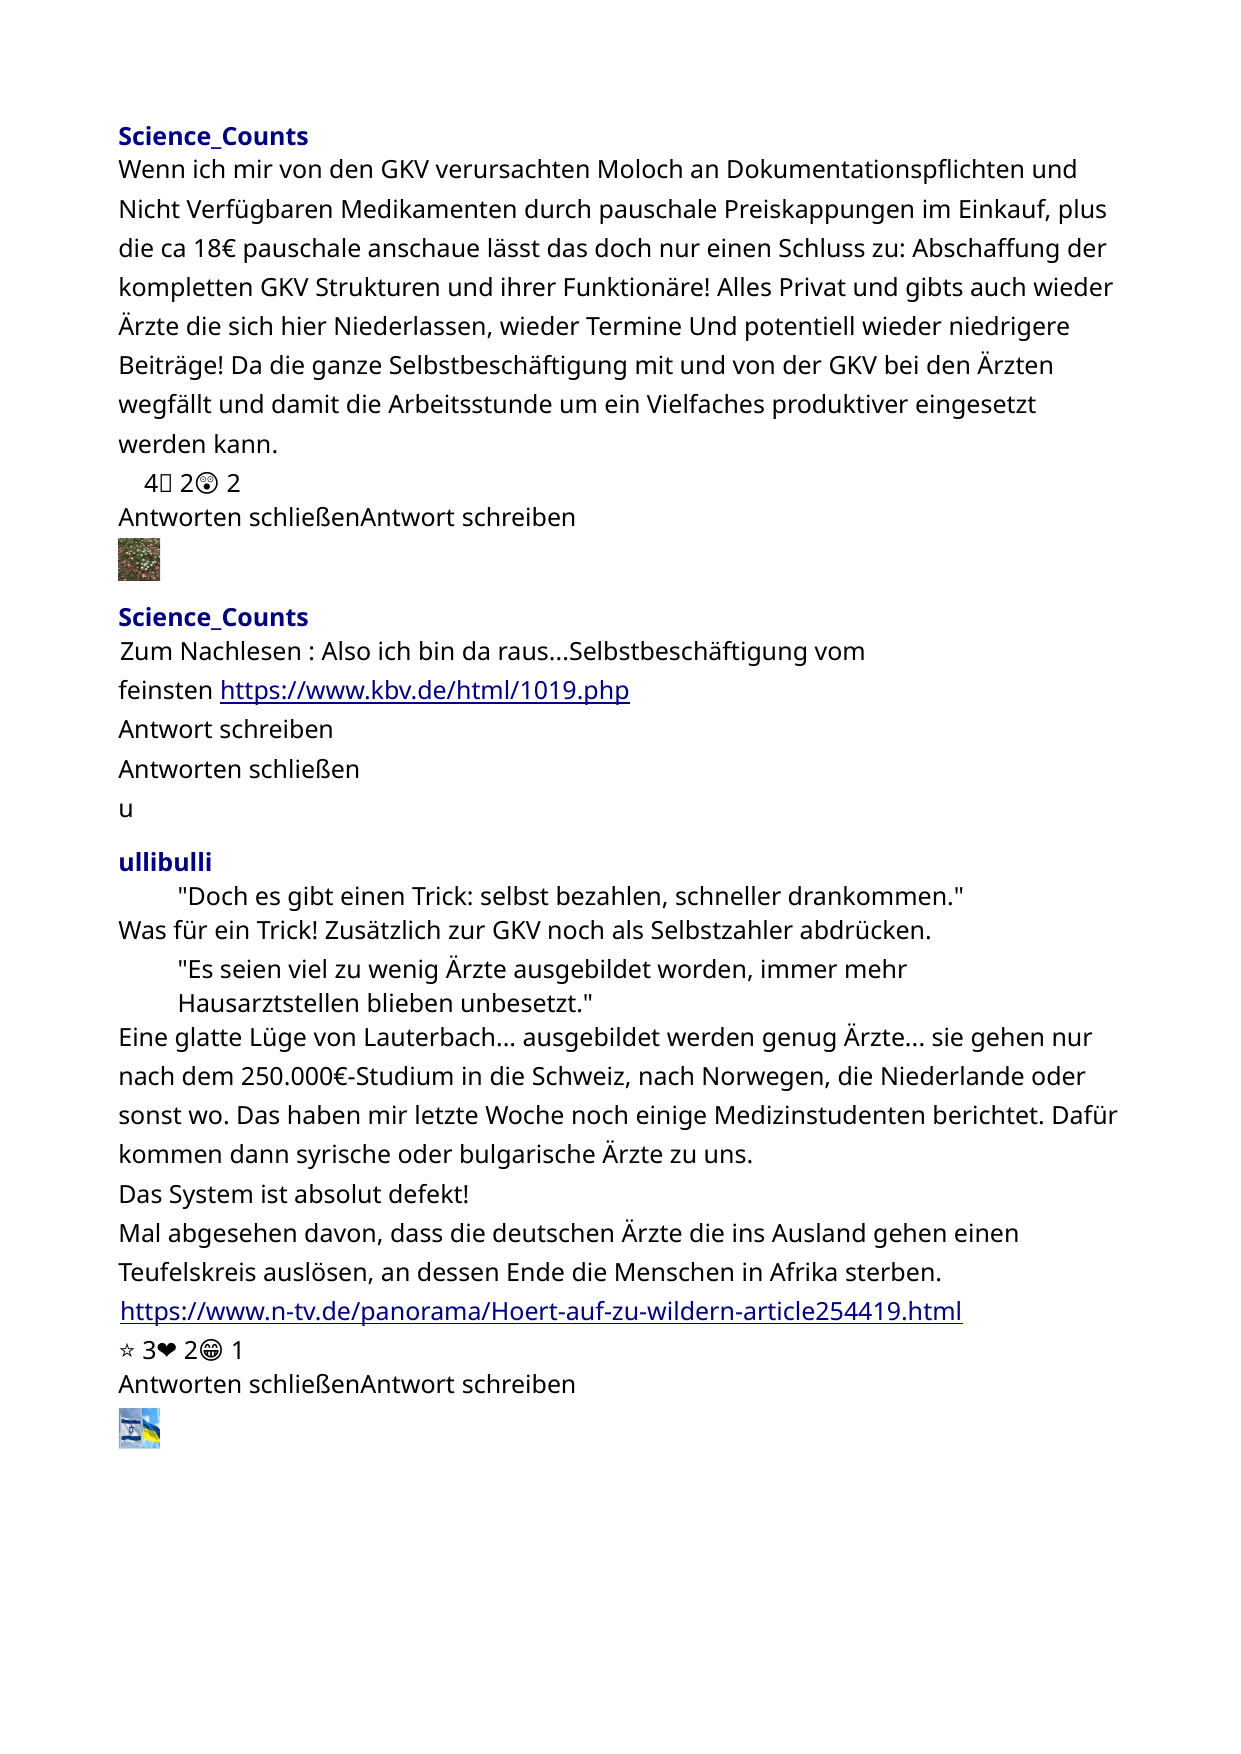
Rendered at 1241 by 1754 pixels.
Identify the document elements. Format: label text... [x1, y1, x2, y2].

text "Es seien viel zu wenig Ärzte ausgebildet worden, immer mehr Hausarztstellen blieben unbesetzt." [177, 952, 1063, 1020]
text u [118, 791, 1122, 824]
text https://www.n-tv.de/panorama/Hoert-auf-zu-wildern-article254419.html [118, 1294, 1122, 1328]
text ⭐️ 3❤️ 2😁 1 [118, 1333, 1122, 1367]
text Eine glatte Lüge von Lauterbach... ausgebildet werden genug Ärzte... sie gehen nur nach dem 250.000€-Studium in die Schweiz, nach Norwegen, die Niederlande oder sonst wo. Das haben mir letzte Woche noch einige Medizinstudenten berichtet. Dafür kommen dann syrische oder bulgarische Ärzte zu uns. [118, 1020, 1122, 1171]
text 🙁 4🤨 2😲 2 [118, 466, 1122, 499]
text Antwort schreiben [118, 712, 1122, 746]
picture [118, 538, 161, 581]
text Was für ein Trick! Zusätzlich zur GKV noch als Selbstzahler abdrücken. [118, 912, 1122, 946]
text Antworten schließenAntwort schreiben [118, 1367, 1122, 1401]
text Mal abgesehen davon, dass die deutschen Ärzte die ins Ausland gehen einen Teufelskreis auslösen, an dessen Ende die Menschen in Afrika sterben. [118, 1216, 1122, 1289]
subtitle Science_Counts [118, 600, 1122, 634]
subtitle Science_Counts [118, 118, 1122, 152]
subtitle ullibulli [118, 844, 1122, 878]
text Zum Nachlesen : Also ich bin da raus...Selbstbeschäftigung vom feinsten https://www.kbv.de/html/1019.php [118, 634, 1122, 707]
picture [118, 1406, 161, 1449]
text Das System ist absolut defekt! [118, 1176, 1122, 1210]
text Antworten schließen [118, 751, 1122, 785]
text Antworten schließenAntwort schreiben [118, 499, 1122, 534]
text Wenn ich mir von den GKV verursachten Moloch an Dokumentationspflichten und Nicht Verfügbaren Medikamenten durch pauschale Preiskappungen im Einkauf, plus die ca 18€ pauschale anschaue lässt das doch nur einen Schluss zu: Abschaffung der kompletten GKV Strukturen und ihrer Funktionäre! Alles Privat und gibts auch wieder Ärzte die sich hier Niederlassen, wieder Termine Und potentiell wieder niedrigere Beiträge! Da die ganze Selbstbeschäftigung mit und von der GKV bei den Ärzten wegfällt und damit die Arbeitsstunde um ein Vielfaches produktiver eingesetzt werden kann. [118, 152, 1122, 460]
text "Doch es gibt einen Trick: selbst bezahlen, schneller drankommen." [177, 878, 1063, 912]
